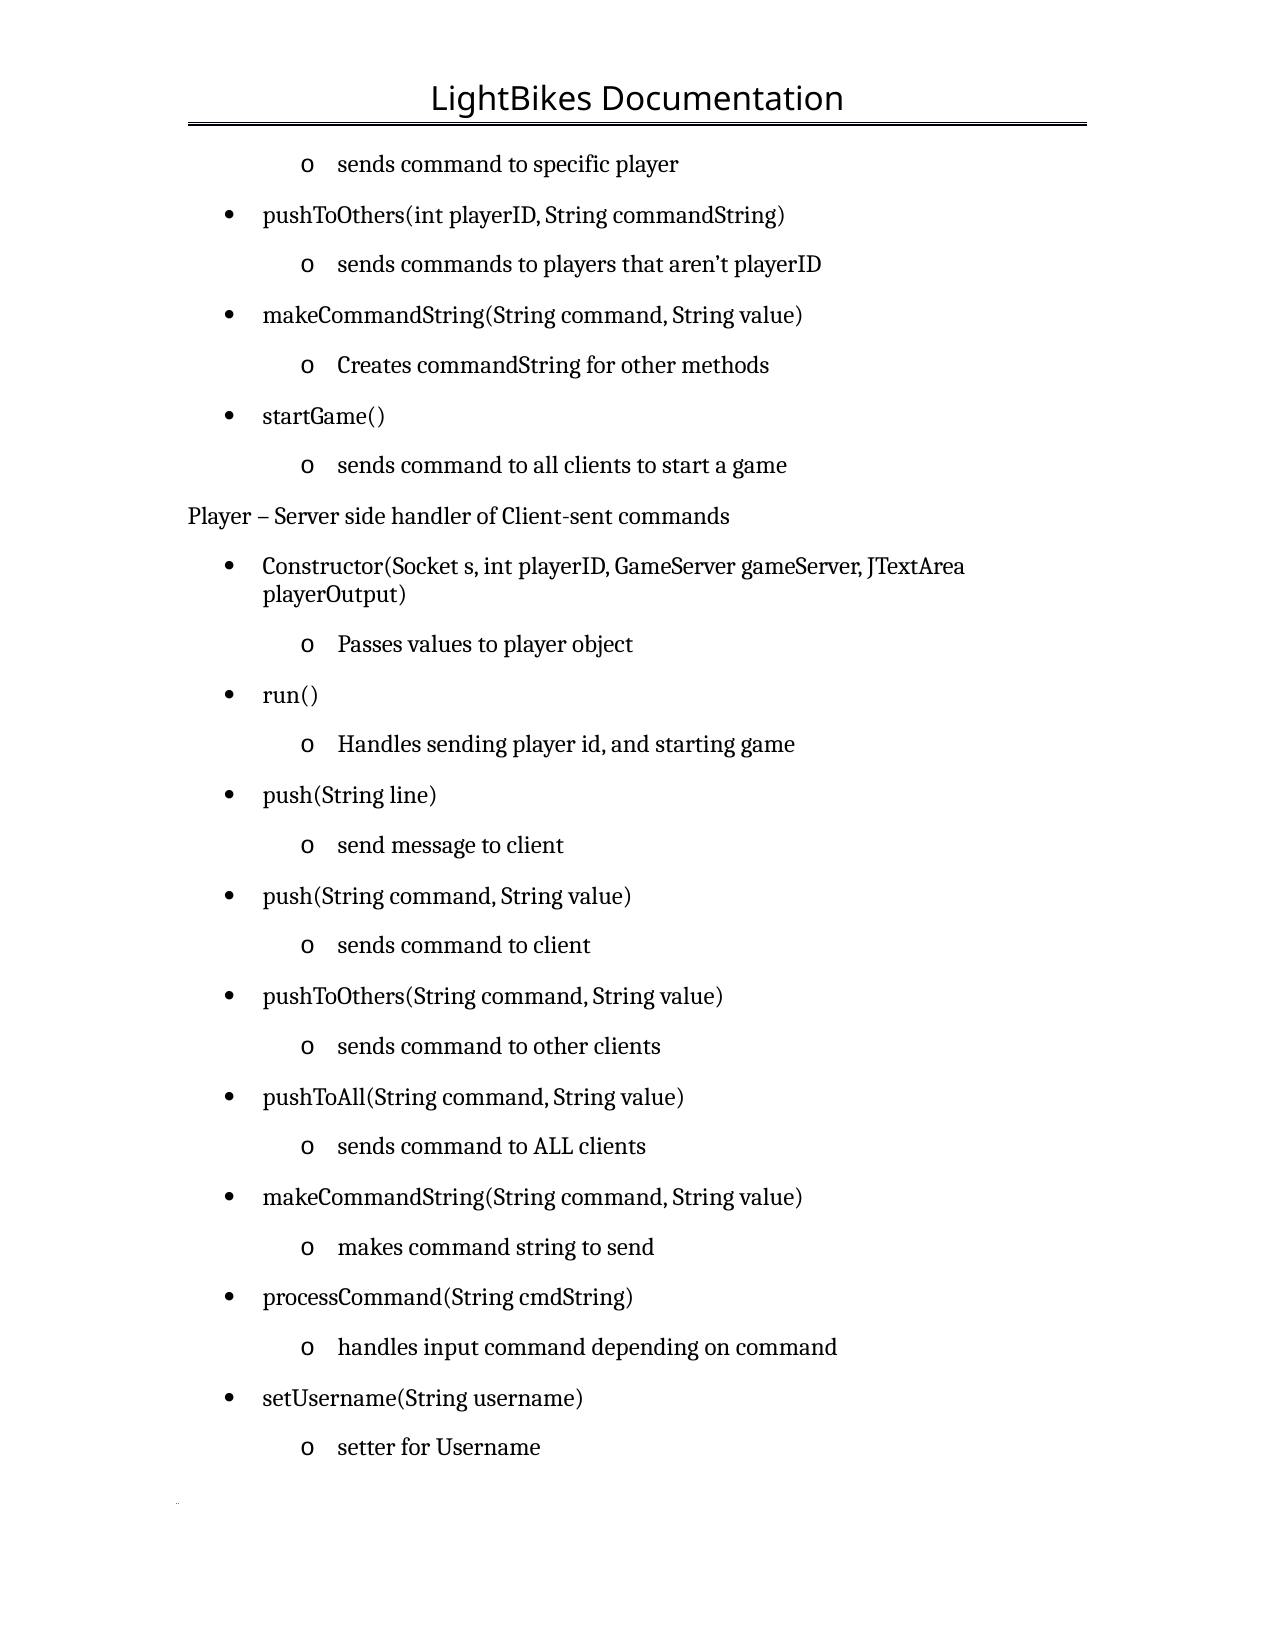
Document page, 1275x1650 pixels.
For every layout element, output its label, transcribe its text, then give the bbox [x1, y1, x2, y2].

list makes command string to send [300, 1232, 1087, 1262]
list startGame() [225, 402, 1087, 430]
list pushToOthers(String command, String value) [225, 982, 1087, 1011]
list run() [225, 681, 1087, 709]
list push(String line) [225, 781, 1087, 810]
list setter for Username [300, 1433, 1087, 1463]
list Creates commandString for other methods [300, 351, 1087, 381]
list sends command to other clients [300, 1032, 1087, 1062]
list Constructor(Socket s, int playerID, GameServer gameServer, JTextArea playerOutput) [225, 552, 1087, 609]
list push(String command, String value) [225, 882, 1087, 910]
list sends command to specific player [300, 150, 1087, 180]
list setUsername(String username) [225, 1384, 1087, 1412]
text Player – Server side handler of Client-sent commands [187, 502, 1087, 531]
list sends command to client [300, 931, 1087, 961]
list handles input command depending on command [300, 1333, 1087, 1363]
list sends commands to players that aren’t playerID [300, 250, 1087, 280]
list Handles sending player id, and starting game [300, 730, 1087, 760]
list Passes values to player object [300, 630, 1087, 660]
list makeCommandString(String command, String value) [225, 1183, 1087, 1212]
list makeCommandString(String command, String value) [225, 301, 1087, 330]
list send message to client [300, 831, 1087, 861]
list pushToAll(String command, String value) [225, 1082, 1087, 1111]
list processCommand(String cmdString) [225, 1283, 1087, 1312]
list pushToOthers(int playerID, String commandString) [225, 201, 1087, 229]
list sends command to all clients to start a game [300, 451, 1087, 481]
list sends command to ALL clients [300, 1132, 1087, 1162]
